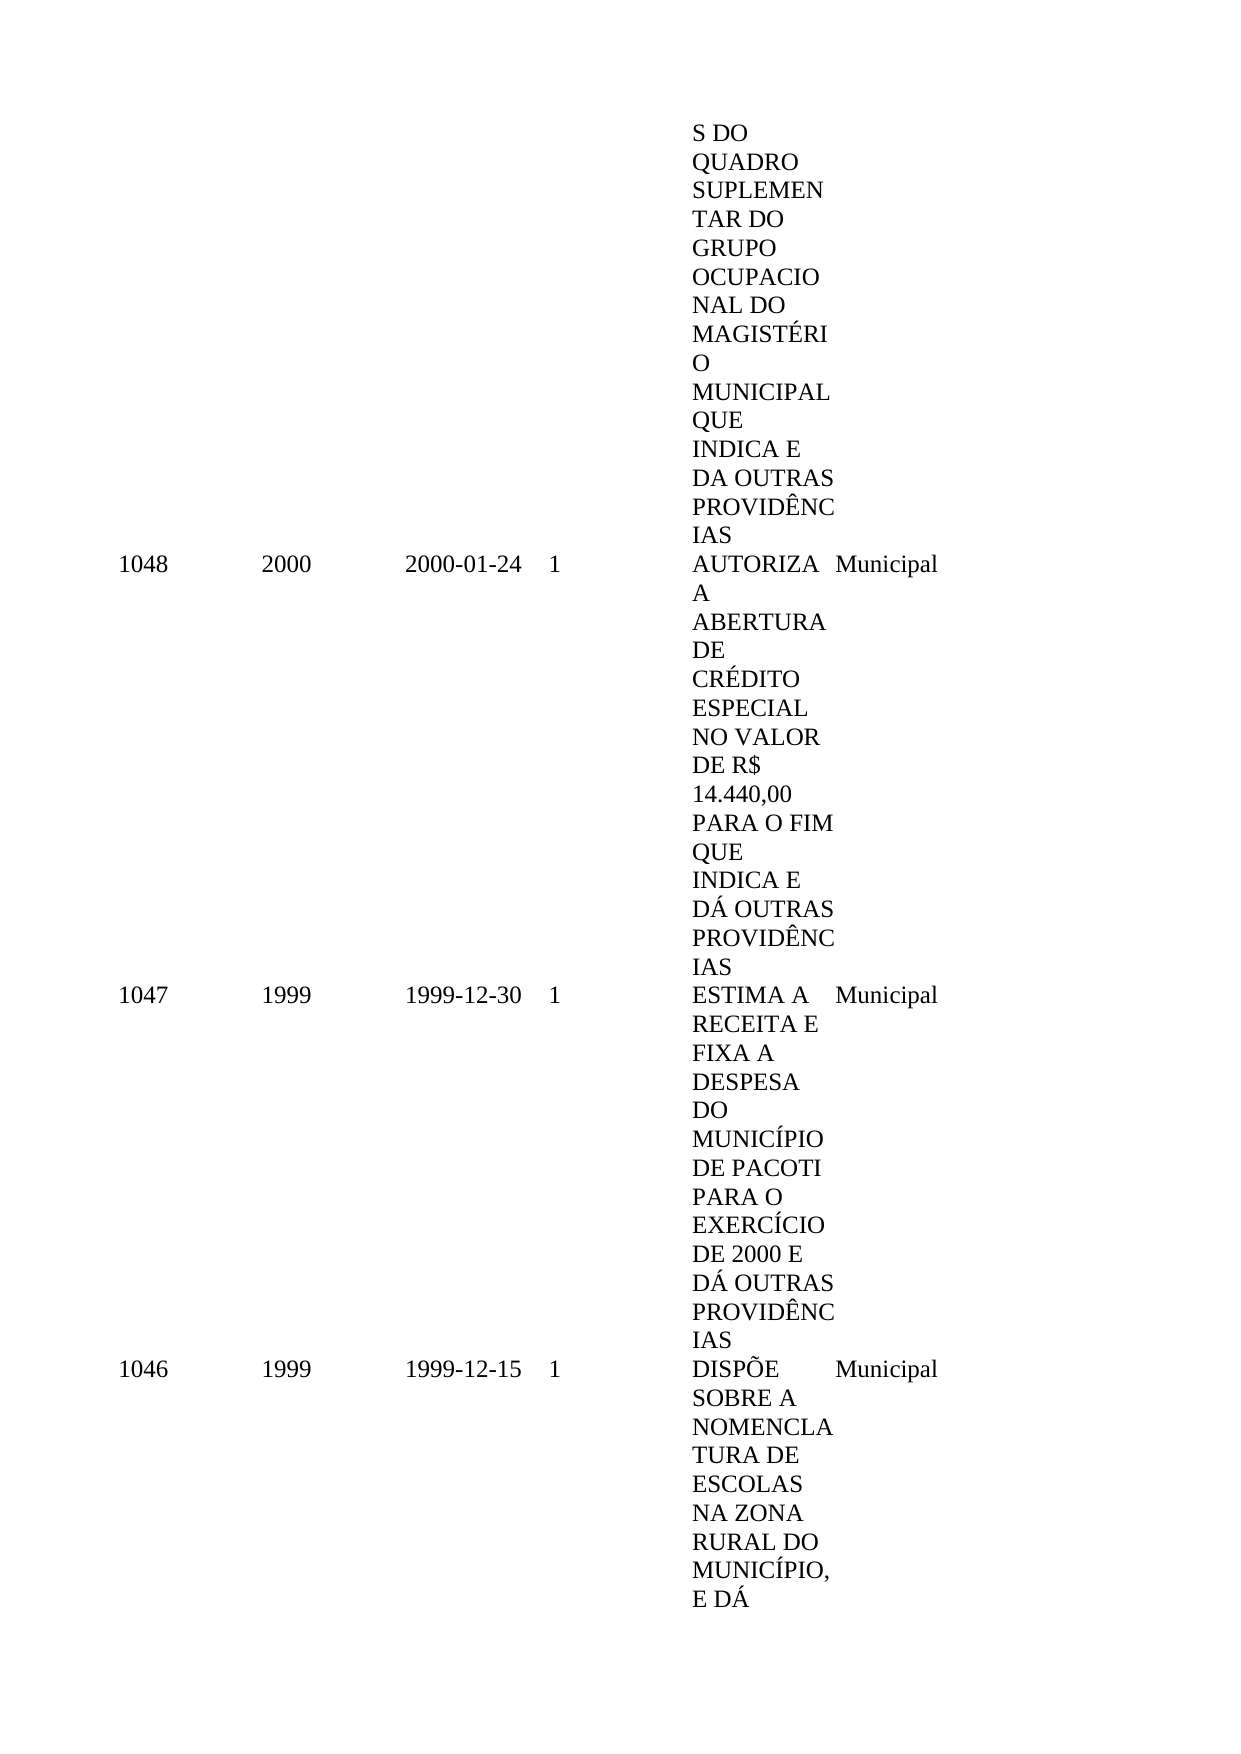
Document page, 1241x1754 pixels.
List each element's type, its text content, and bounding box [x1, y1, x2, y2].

table_cell 1999 [261, 1354, 405, 1613]
table_cell [261, 118, 405, 549]
table_cell 2000-01-24 [405, 549, 548, 981]
table_cell S DO QUADRO SUPLEMENTAR DO GRUPO OCUPACIONAL DO MAGISTÉRIO MUNICIPAL QUE INDICA E DA OUTRAS PROVIDÊNCIAS [692, 118, 835, 549]
table_cell 1 [548, 1354, 692, 1613]
table_cell [979, 118, 1122, 549]
table_cell 1048 [118, 549, 261, 981]
table_cell 1 [548, 549, 692, 981]
table_cell 1047 [118, 981, 261, 1354]
table_cell [118, 118, 261, 549]
table_cell [835, 118, 979, 549]
table_cell 1046 [118, 1354, 261, 1613]
table_cell 1999-12-15 [405, 1354, 548, 1613]
table_cell [979, 981, 1122, 1354]
table_cell Municipal [835, 1354, 979, 1613]
table_cell 1999 [261, 981, 405, 1354]
table_cell 1999-12-30 [405, 981, 548, 1354]
table_cell Municipal [835, 981, 979, 1354]
table_cell ESTIMA A RECEITA E FIXA A DESPESA DO MUNICÍPIO DE PACOTI PARA O EXERCÍCIO DE 2000 E DÁ OUTRAS PROVIDÊNCIAS [692, 981, 835, 1354]
table_cell [979, 549, 1122, 981]
table_cell [548, 118, 692, 549]
table_cell DISPÕE SOBRE A NOMENCLATURA DE ESCOLAS NA ZONA RURAL DO MUNICÍPIO, E DÁ [692, 1354, 835, 1613]
table_cell AUTORIZA A ABERTURA DE CRÉDITO ESPECIAL NO VALOR DE R$ 14.440,00 PARA O FIM QUE INDICA E DÁ OUTRAS PROVIDÊNCIAS [692, 549, 835, 981]
table_cell [405, 118, 548, 549]
table_cell 1 [548, 981, 692, 1354]
table_cell Municipal [835, 549, 979, 981]
table_cell 2000 [261, 549, 405, 981]
table_cell [979, 1354, 1122, 1613]
